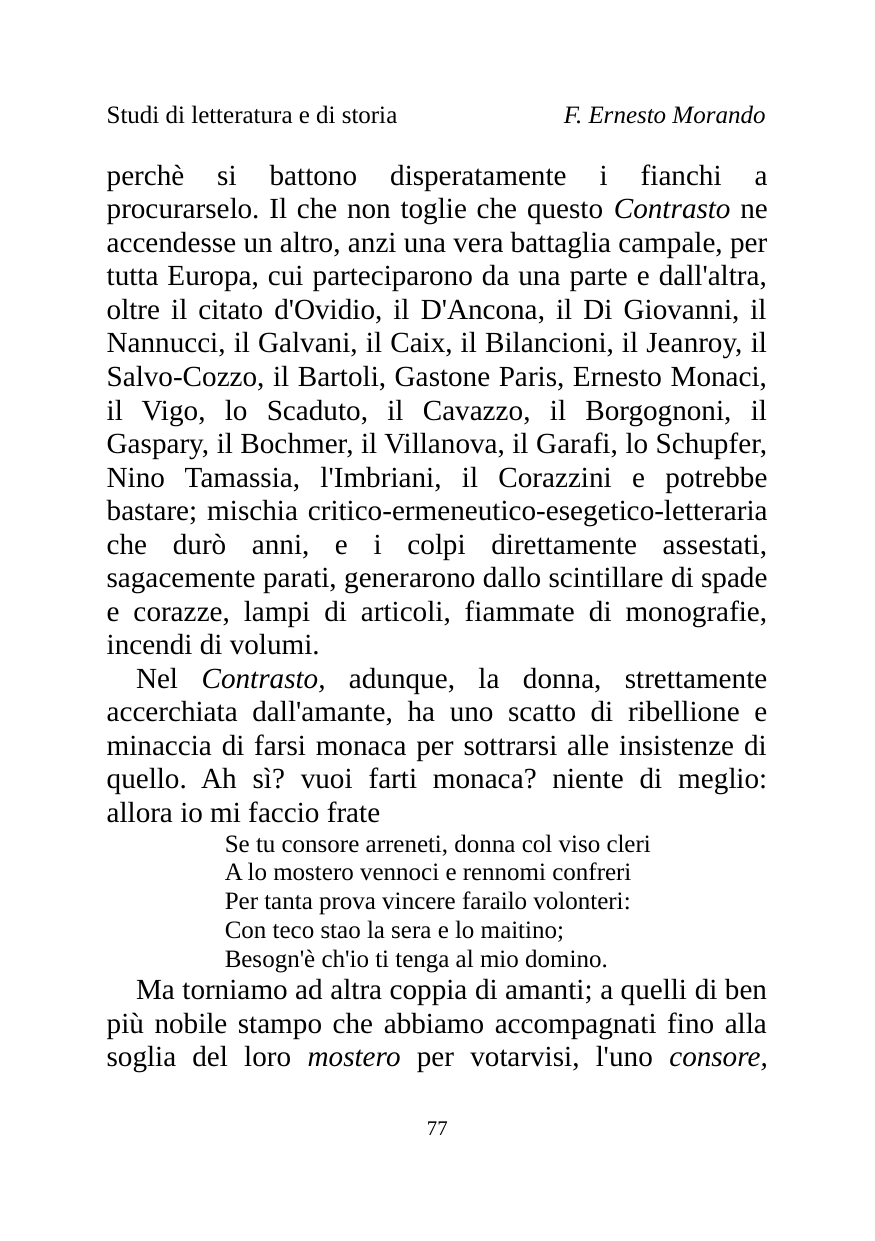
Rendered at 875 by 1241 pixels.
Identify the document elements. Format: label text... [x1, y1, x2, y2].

text Nel Contrasto, adunque, la donna, strettamente accerchiata dall'amante, ha uno scatto di ribellione e minaccia di farsi monaca per sottrarsi alle insistenze di quello. Ah sì? vuoi farti monaca? niente di meglio: allora io mi faccio frate [106, 661, 768, 829]
text Se tu consore arreneti, donna col viso cleri A lo mostero vennoci e rennomi confreri Per tanta prova vincere farailo volonteri: Con teco stao la sera e lo maitino; Besogn'è ch'io ti tenga al mio domino. [224, 829, 768, 972]
text perchè si battono disperatamente i fianchi a procurarselo. Il che non toglie che questo Contrasto ne accendesse un altro, anzi una vera battaglia campale, per tutta Europa, cui parteciparono da una parte e dall'altra, oltre il citato d'Ovidio, il D'Ancona, il Di Giovanni, il Nannucci, il Galvani, il Caix, il Bilancioni, il Jeanroy, il Salvo-Cozzo, il Bartoli, Gastone Paris, Ernesto Monaci, il Vigo, lo Scaduto, il Cavazzo, il Borgognoni, il Gaspary, il Bochmer, il Villanova, il Garafi, lo Schupfer, Nino Tamassia, l'Imbriani, il Corazzini e potrebbe bastare; mischia critico-ermeneutico-esegetico-letteraria che durò anni, e i colpi direttamente assestati, sagacemente parati, generarono dallo scintillare di spade e corazze, lampi di articoli, fiammate di monografie, incendi di volumi. [106, 158, 768, 661]
text Ma torniamo ad altra coppia di amanti; a quelli di ben più nobile stampo che abbiamo accompagnati fino alla soglia del loro mostero per votarvisi, l'uno consore, [106, 972, 768, 1073]
